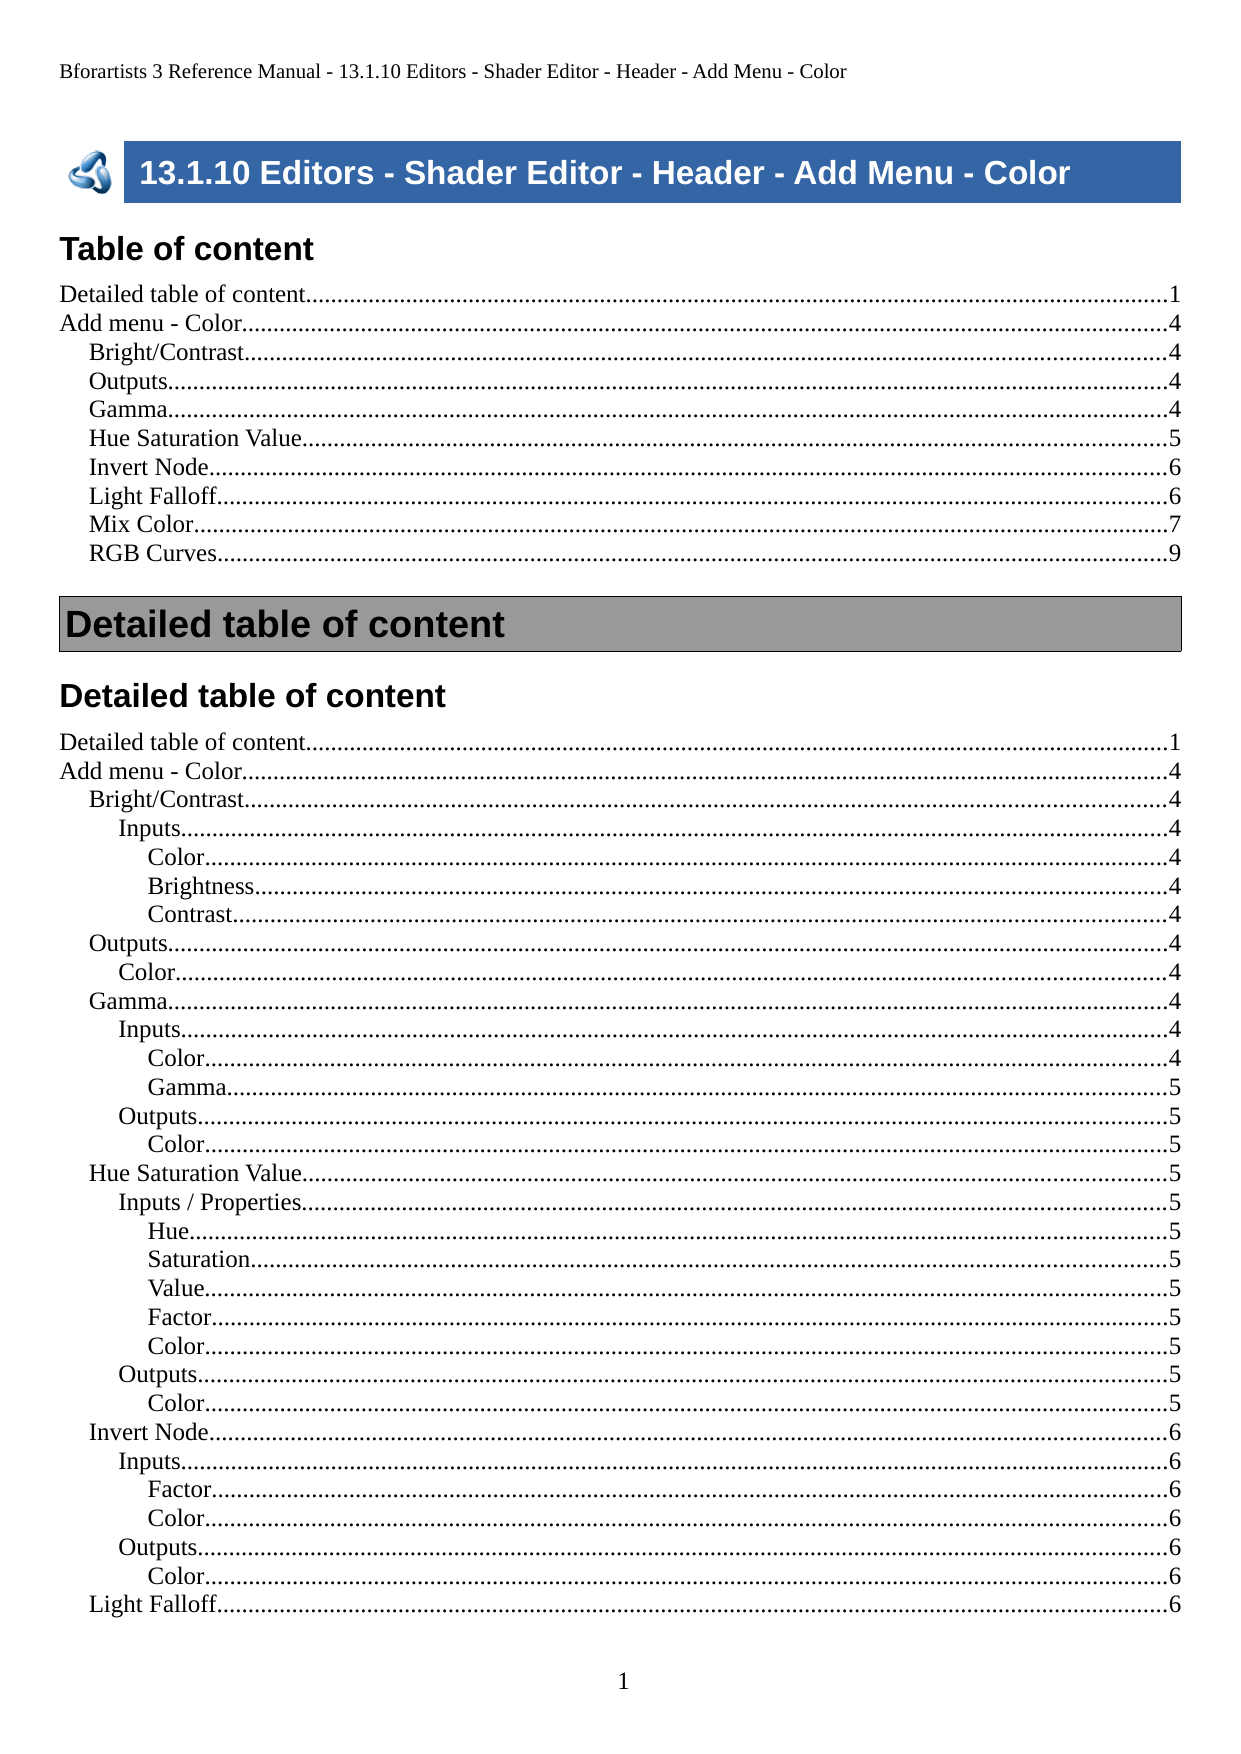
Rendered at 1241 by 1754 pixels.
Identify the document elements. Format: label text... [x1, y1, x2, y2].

text Bright/Contrast 4 [88, 337, 1181, 366]
text Gamma 5 [147, 1072, 1181, 1101]
text Outputs 4 [88, 366, 1181, 394]
text Color 4 [118, 957, 1181, 986]
text Factor 5 [147, 1302, 1181, 1331]
text Color 4 [147, 842, 1181, 871]
text Color 5 [147, 1388, 1181, 1417]
text Color 4 [147, 1043, 1181, 1072]
text Light Falloff 6 [88, 1589, 1181, 1618]
text Invert Node 6 [88, 452, 1181, 481]
text Color 6 [147, 1561, 1181, 1589]
subtitle Detailed table of content [59, 676, 1181, 714]
picture [65, 147, 114, 197]
text Bright/Contrast 4 [88, 784, 1181, 813]
text Inputs 6 [118, 1446, 1181, 1474]
text Add menu - Color 4 [59, 756, 1181, 784]
text Detailed table of content 1 [59, 279, 1181, 308]
text Color 5 [147, 1129, 1181, 1158]
subtitle Table of content [59, 228, 1181, 267]
text Outputs 4 [88, 928, 1181, 957]
text Light Falloff 6 [88, 481, 1181, 509]
text Hue Saturation Value 5 [88, 1158, 1181, 1187]
text Color 6 [147, 1503, 1181, 1532]
table_header 13.1.10 Editors - Shader Editor - Header - Add Menu - Color [124, 141, 1181, 203]
text Hue Saturation Value 5 [88, 423, 1181, 452]
table_header [59, 141, 124, 203]
text Inputs 4 [118, 1014, 1181, 1043]
text Gamma 4 [88, 986, 1181, 1014]
text Contrast 4 [147, 899, 1181, 928]
text Inputs / Properties 5 [118, 1187, 1181, 1216]
text Add menu - Color 4 [59, 308, 1181, 337]
text Brightness 4 [147, 871, 1181, 899]
text Color 5 [147, 1331, 1181, 1359]
text Outputs 5 [118, 1101, 1181, 1129]
text Inputs 4 [118, 813, 1181, 842]
text Detailed table of content 1 [59, 727, 1181, 756]
text Saturation 5 [147, 1244, 1181, 1273]
text Value 5 [147, 1273, 1181, 1302]
text Outputs 5 [118, 1359, 1181, 1388]
text Outputs 6 [118, 1532, 1181, 1561]
text Hue 5 [147, 1216, 1181, 1244]
text Gamma 4 [88, 394, 1181, 423]
text Factor 6 [147, 1474, 1181, 1503]
text Invert Node 6 [88, 1417, 1181, 1446]
text Mix Color 7 [88, 509, 1181, 538]
text RGB Curves 9 [88, 538, 1181, 567]
table_header Detailed table of content [60, 597, 1181, 651]
